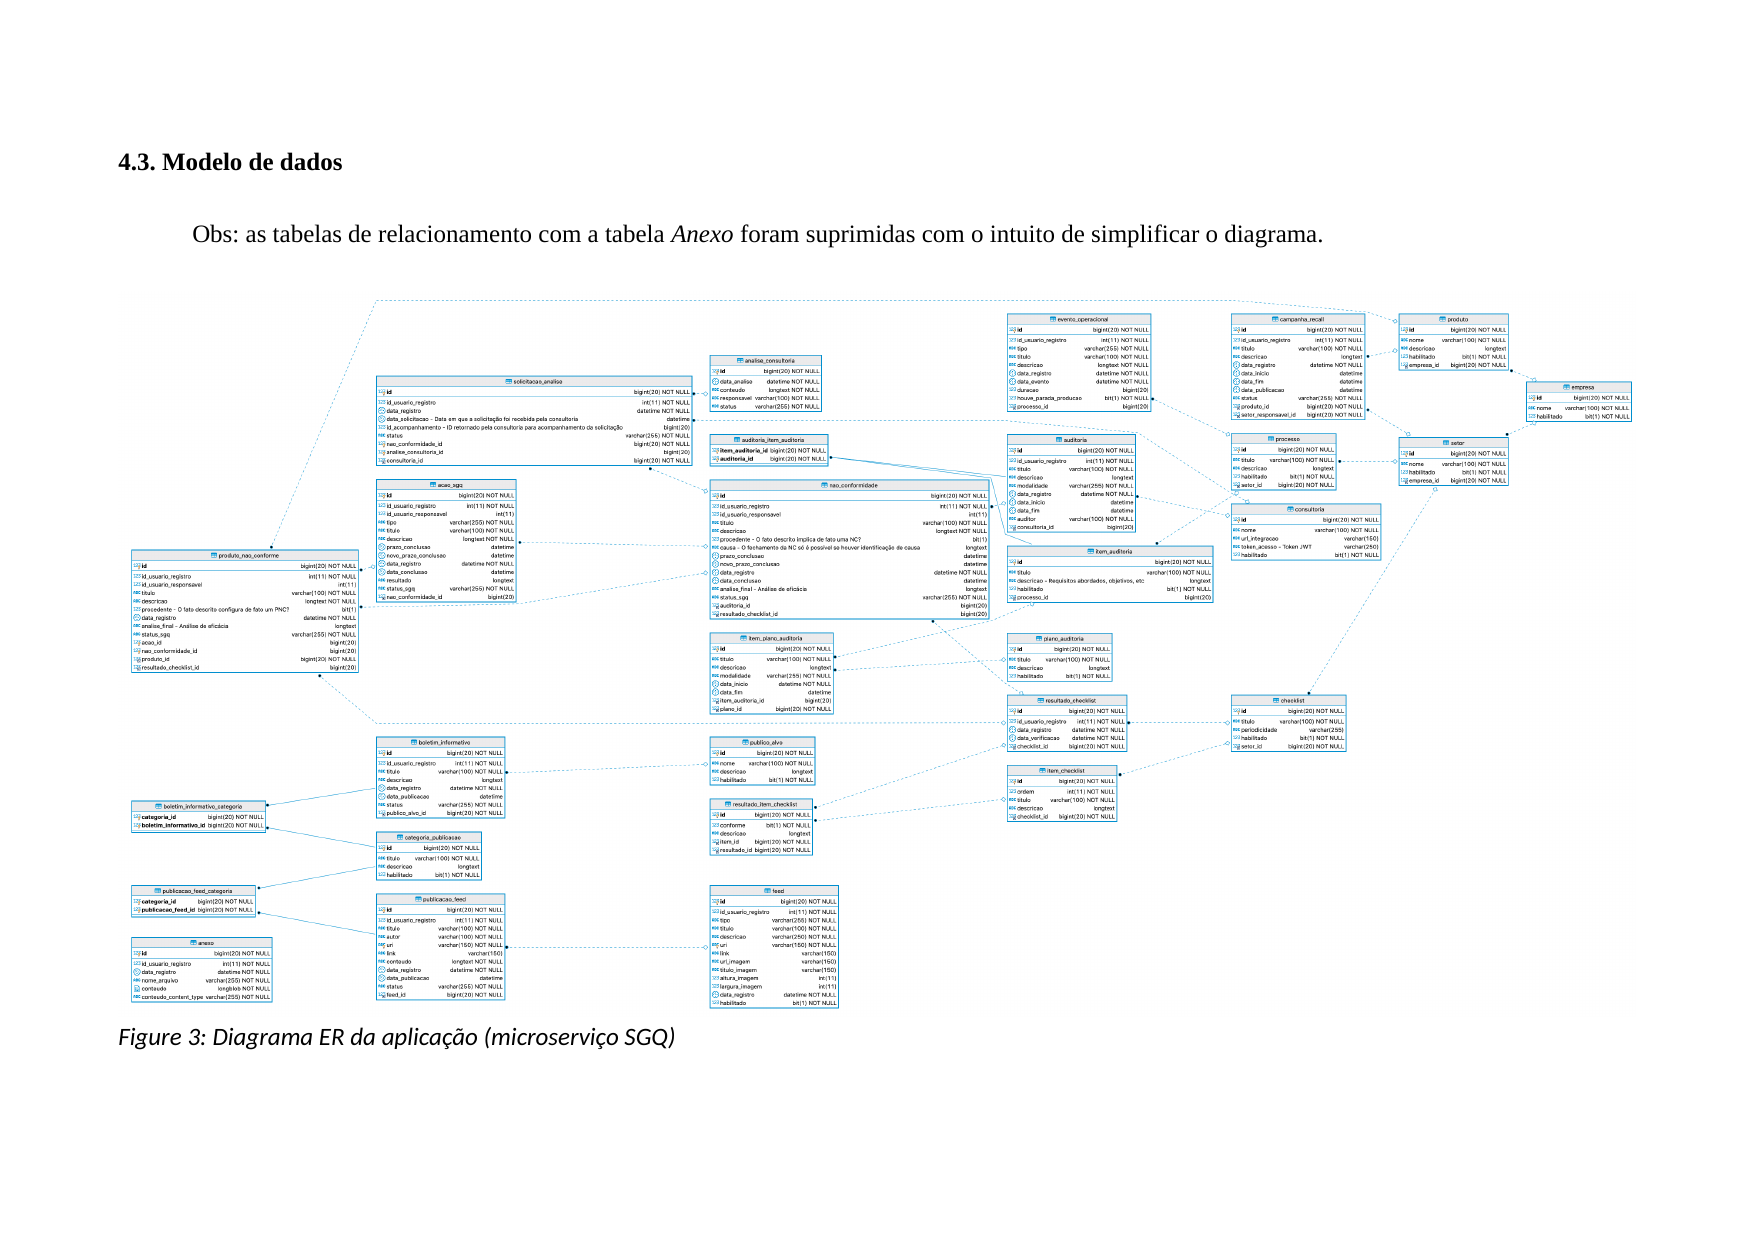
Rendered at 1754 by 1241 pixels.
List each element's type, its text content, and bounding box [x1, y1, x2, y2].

picture [118, 291, 1636, 1017]
text Obs: as tabelas de relacionamento com a tabela Anexo foram suprimidas com o intuito de simplificar o diagrama. [118, 219, 1636, 248]
text Figure 3: Diagrama ER da aplicação (microserviço SGQ) [118, 1017, 1636, 1051]
subtitle 4.3. Modelo de dados [118, 147, 1636, 176]
